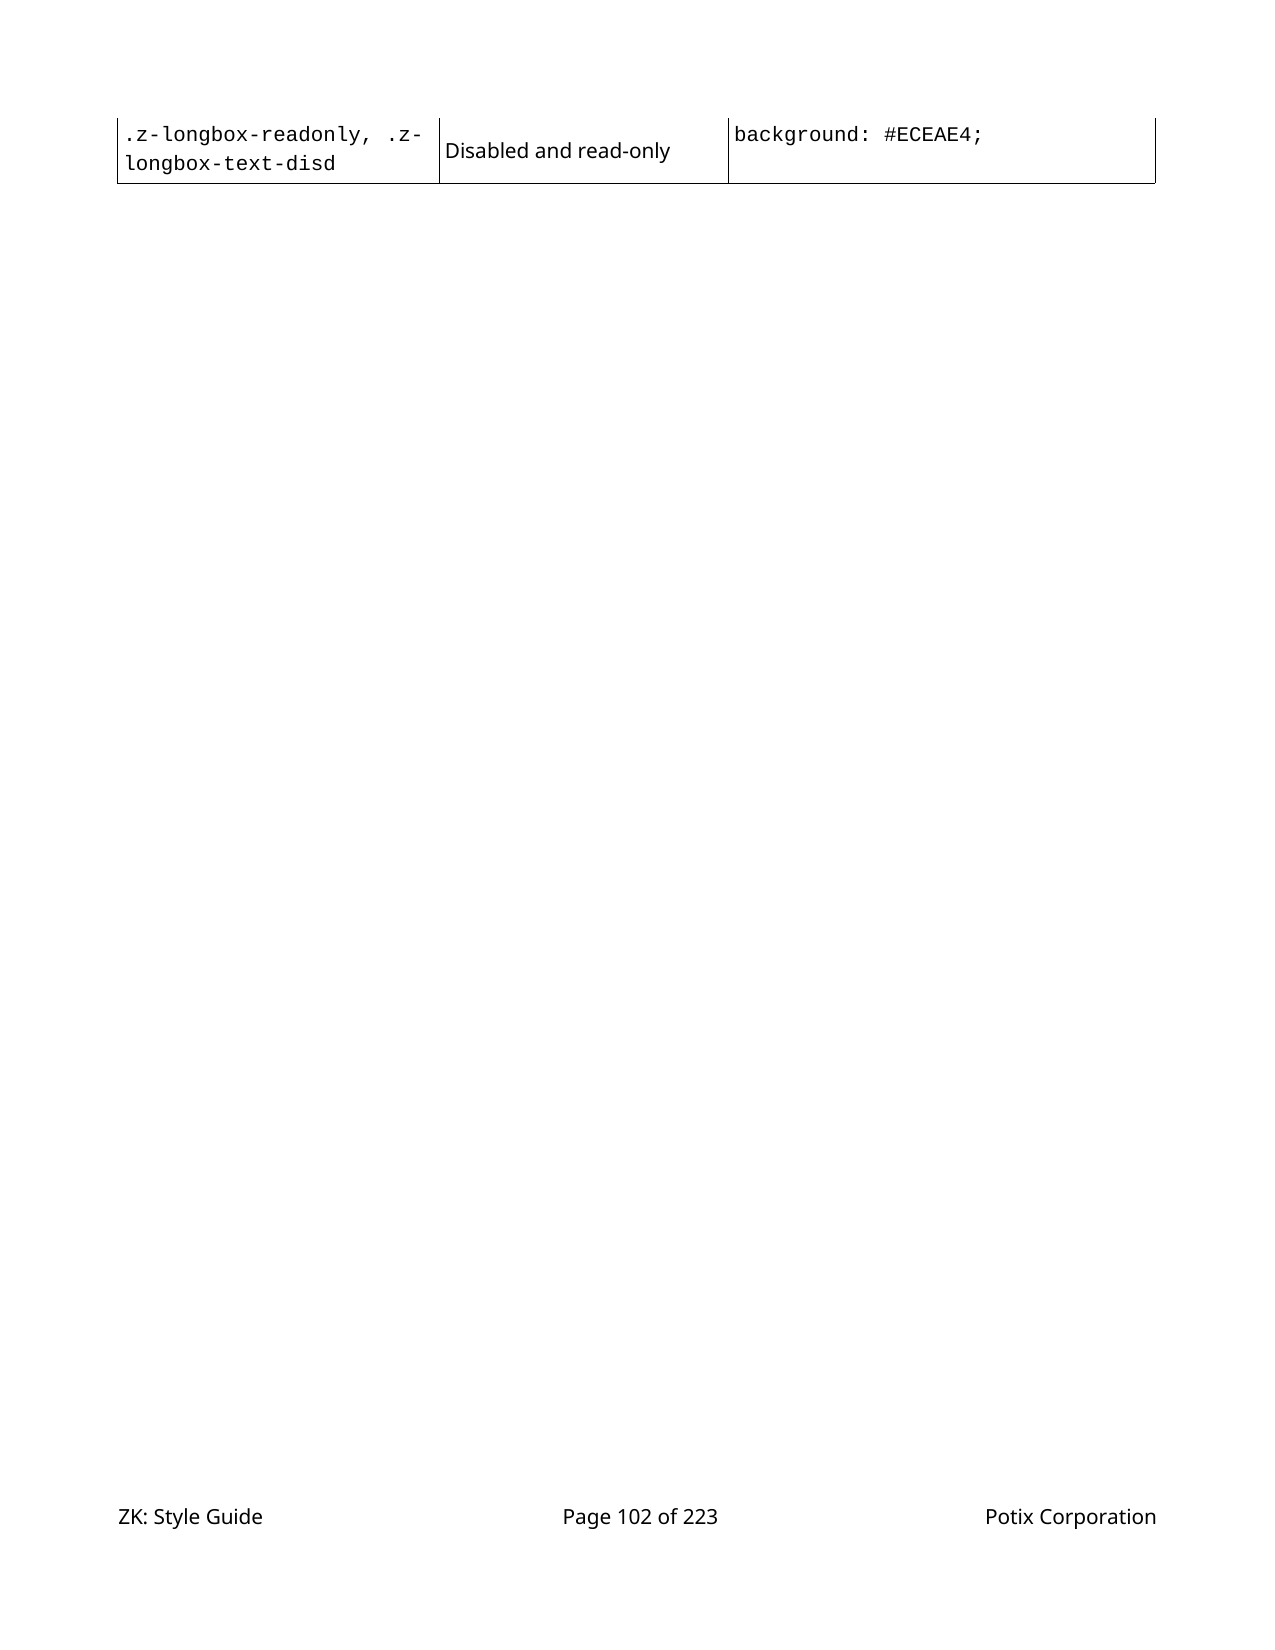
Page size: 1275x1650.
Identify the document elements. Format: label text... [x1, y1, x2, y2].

table_cell background: #ECEAE4; [729, 118, 1155, 183]
table_cell .z-longbox-readonly, .z-longbox-text-disd [118, 118, 439, 183]
table_cell Disabled and read-only [440, 118, 728, 183]
